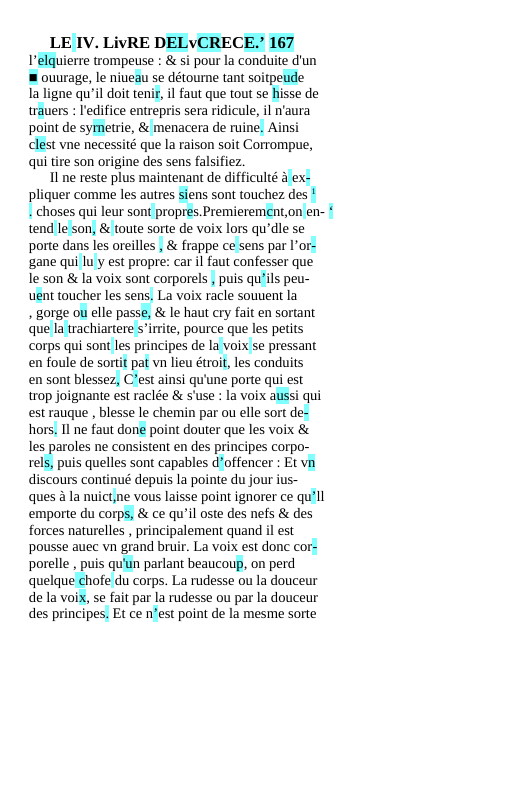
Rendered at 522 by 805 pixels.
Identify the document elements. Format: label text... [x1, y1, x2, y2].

text LE IV. LivRE DELvCRECE.’ 167 l’elquierre trompeuse : & si pour la conduite d'un ■ ouurage, le niueau se détourne tant soitpeude la ligne qu’il doit tenir, il faut que tout se hisse de trauers : l'edifice entrepris sera ridicule, il n'aura point de syrnetrie, & menacera de ruine. Ainsi clest vne necessité que la raison soit Corrompue, qui tire son origine des sens falsifiez. [29, 33, 412, 169]
text Il ne reste plus maintenant de difficulté à ex- pliquer comme les autres siens sont touchez des 1 . choses qui leur sont propres.Premieremcnt,on en- ‘ tend le son, & toute sorte de voix lors qu’dle se porte dans les oreilles , & frappe ce sens par l’or- gane qui lu y est propre: car il faut confesser que le son & la voix sont corporels , puis qu’ils peu- uent toucher les sens. La voix racle souuent la , gorge ou elle passe, & le haut cry fait en sortant que la trachiartere s’irrite, pource que les petits corps qui sont les principes de la voix se pressant en foule de sortit pat vn lieu étroit, les conduits en sont blessez, C’est ainsi qu'une porte qui est trop joignante est raclée & s'use : la voix aussi qui est rauque , blesse le chemin par ou elle sort de- hors. Il ne faut done point douter que les voix & les paroles ne consistent en des principes corpo- rels, puis quelles sont capables d’offencer : Et vn discours continué depuis la pointe du jour ius- ques à la nuict,ne vous laisse point ignorer ce qu’ll emporte du corps, & ce qu’il oste des nefs & des forces naturelles , principalement quand il est pousse auec vn grand bruir. La voix est donc cor- porelle , puis qu'un parlant beaucoup, on perd quelque chofe du corps. La rudesse ou la douceur de la voix, se fait par la rudesse ou par la douceur des principes. Et ce n’est point de la mesme sorte [29, 169, 412, 622]
